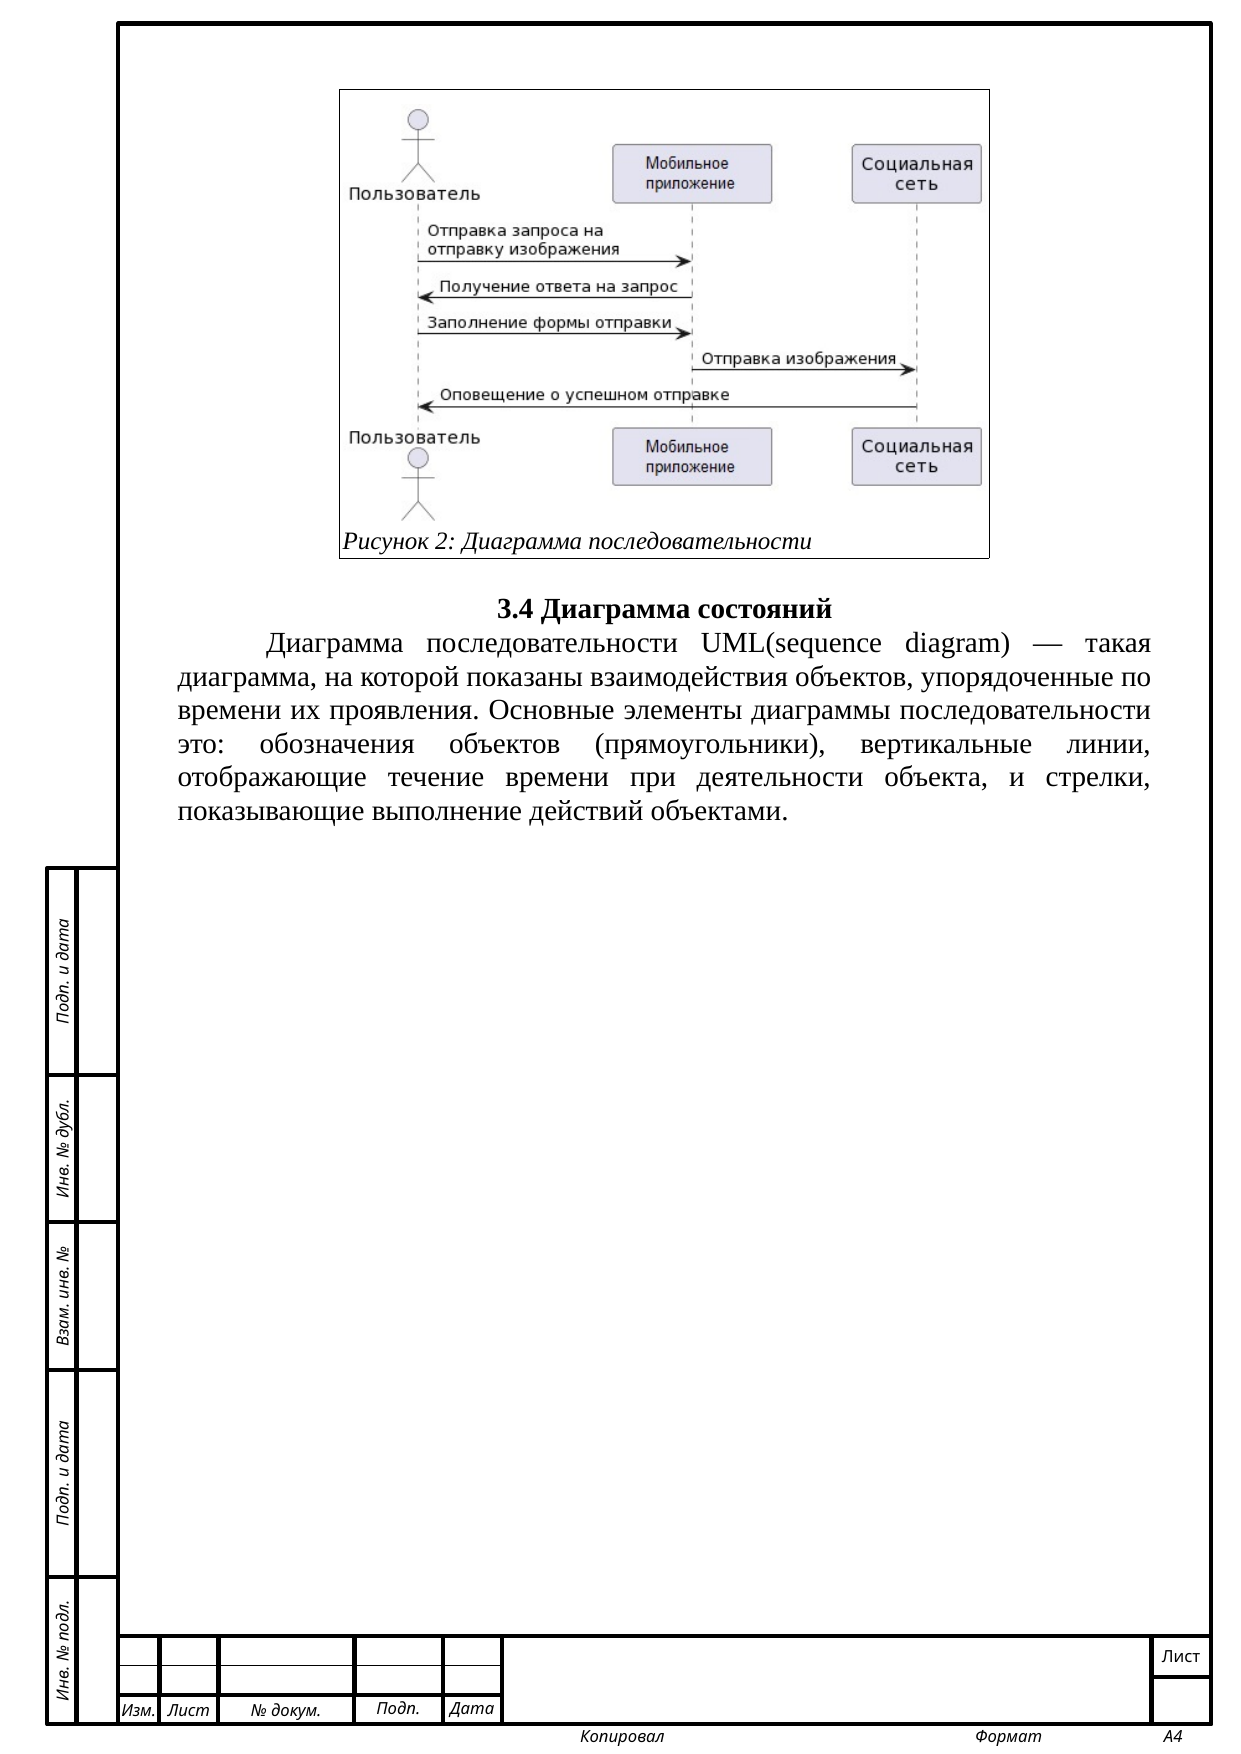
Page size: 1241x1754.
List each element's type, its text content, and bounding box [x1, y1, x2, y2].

picture [342, 104, 987, 527]
text Рисунок 2: Диаграмма последовательности [342, 527, 986, 555]
text Диаграмма последовательности UML(sequence diagram) — такая диаграмма, на которой показаны взаимодействия объектов, упорядоченные по времени их проявления. Основные элементы диаграммы последовательности это: обозначения объектов (прямоугольники), вертикальные линии, отображающие течение времени при деятельности объекта, и стрелки, показывающие выполнение действий объектами. [177, 625, 1152, 826]
subtitle Диаграмма состояний [177, 592, 1152, 625]
